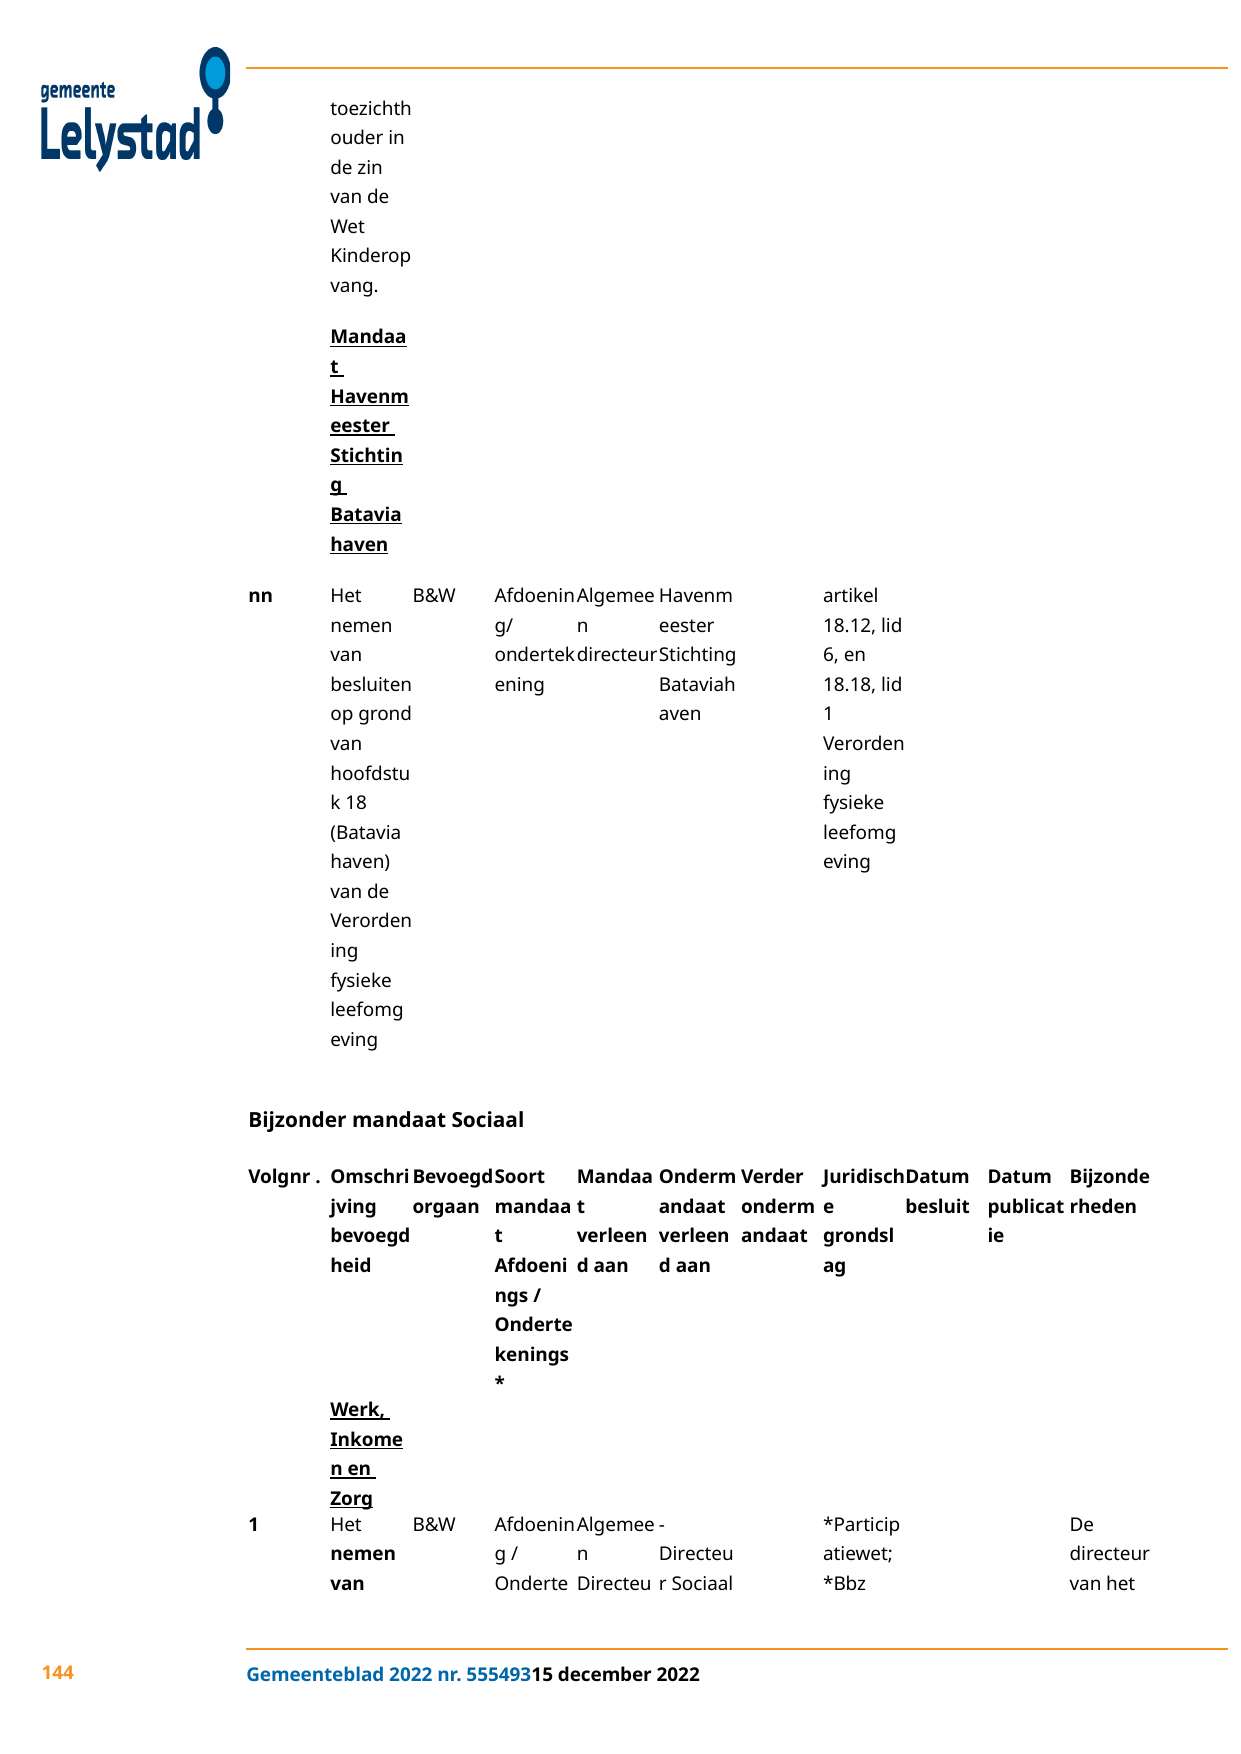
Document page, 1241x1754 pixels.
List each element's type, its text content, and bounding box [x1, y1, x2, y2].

table_cell [412, 298, 494, 324]
table_cell [412, 1396, 494, 1511]
table_cell [1069, 95, 1152, 298]
table_cell [494, 1396, 577, 1511]
table_cell [659, 557, 741, 582]
table_header Bevoegd orgaan [412, 1164, 494, 1396]
table_cell [1069, 557, 1152, 582]
table_cell [905, 95, 987, 298]
table_cell [987, 557, 1069, 582]
table_header Bijzonderheden [1069, 1164, 1152, 1396]
table_cell [412, 95, 494, 298]
picture [41, 47, 231, 172]
table_cell Afdoening / Onderte [494, 1511, 577, 1596]
table_header Verder ondermandaat [741, 1164, 823, 1396]
table_cell [741, 298, 823, 324]
table_cell toezichthouder in de zin van de Wet Kinderopvang. [330, 95, 412, 298]
table_cell [741, 557, 823, 582]
table_cell [987, 1396, 1069, 1511]
table_cell [248, 557, 330, 582]
table_cell [823, 298, 905, 324]
table_cell nn [248, 582, 330, 1052]
table_cell [987, 298, 1069, 324]
table_cell Werk, Inkomen en Zorg [330, 1396, 412, 1511]
table_cell artikel 18.12, lid 6, en 18.18, lid 1 Verordening fysieke leefomgeving [823, 582, 905, 1052]
table_cell Algemeen directeur [577, 582, 659, 1052]
table_cell [987, 582, 1069, 1052]
table_cell [577, 557, 659, 582]
table_cell [1069, 1396, 1152, 1511]
table_cell [1069, 582, 1152, 1052]
table_cell [905, 1511, 987, 1596]
table_cell [659, 324, 741, 557]
table_cell [577, 298, 659, 324]
table_cell [412, 557, 494, 582]
table_cell Het nemen van [330, 1511, 412, 1596]
table_cell [741, 95, 823, 298]
table_cell [905, 298, 987, 324]
table_cell [987, 95, 1069, 298]
table_cell [741, 324, 823, 557]
table_cell [494, 324, 577, 557]
table_header Datum publicatie [987, 1164, 1069, 1396]
table_cell [1069, 324, 1152, 557]
table_cell [248, 1396, 330, 1511]
table_cell B&W [412, 582, 494, 1052]
table_cell Het nemen van besluiten op grond van hoofdstuk 18 (Bataviahaven) van de Verordening fysieke leefomgeving [330, 582, 412, 1052]
table_header Juridische grondslag [823, 1164, 905, 1396]
table_cell [494, 95, 577, 298]
table_header Datum besluit [905, 1164, 987, 1396]
table_cell [330, 298, 412, 324]
table_cell [577, 95, 659, 298]
table_header Mandaat verleend aan [577, 1164, 659, 1396]
table_cell [330, 557, 412, 582]
table_cell - Directeur Sociaal [659, 1511, 741, 1596]
table_cell [741, 1511, 823, 1596]
table_cell [823, 324, 905, 557]
table_cell [494, 298, 577, 324]
table_cell [659, 298, 741, 324]
text Bijzonder mandaat Sociaal [248, 1105, 1152, 1134]
table_cell [494, 557, 577, 582]
table_cell [577, 1396, 659, 1511]
table_cell [659, 1396, 741, 1511]
table_cell [248, 95, 330, 298]
table_cell [248, 324, 330, 557]
table_cell *Participatiewet; *Bbz [823, 1511, 905, 1596]
table_cell [577, 324, 659, 557]
table_cell [1069, 298, 1152, 324]
table_header Omschrijving bevoegdheid [330, 1164, 412, 1396]
table_cell [823, 95, 905, 298]
table_cell [741, 582, 823, 1052]
table_cell [412, 324, 494, 557]
table_header Volgnr . [248, 1164, 330, 1396]
table_header Ondermandaat verleend aan [659, 1164, 741, 1396]
table_cell Algemeen Directeu [577, 1511, 659, 1596]
table_header Soort mandaat Afdoenings / Ondertekenings * [494, 1164, 577, 1396]
table_cell [823, 1396, 905, 1511]
table_cell B&W [412, 1511, 494, 1596]
table_cell [987, 1511, 1069, 1596]
table_cell Havenmeester Stichting Bataviahaven [659, 582, 741, 1052]
table_cell Mandaat Havenmeester Stichting Bataviahaven [330, 324, 412, 557]
table_cell [823, 557, 905, 582]
table_cell [905, 557, 987, 582]
table_cell [905, 582, 987, 1052]
table_cell [659, 95, 741, 298]
table_cell [741, 1396, 823, 1511]
table_cell [248, 298, 330, 324]
table_cell 1 [248, 1511, 330, 1596]
table_cell [905, 1396, 987, 1511]
table_cell Afdoening/ondertekening [494, 582, 577, 1052]
table_cell [987, 324, 1069, 557]
table_cell De directeur van het [1069, 1511, 1152, 1596]
table_cell [905, 324, 987, 557]
